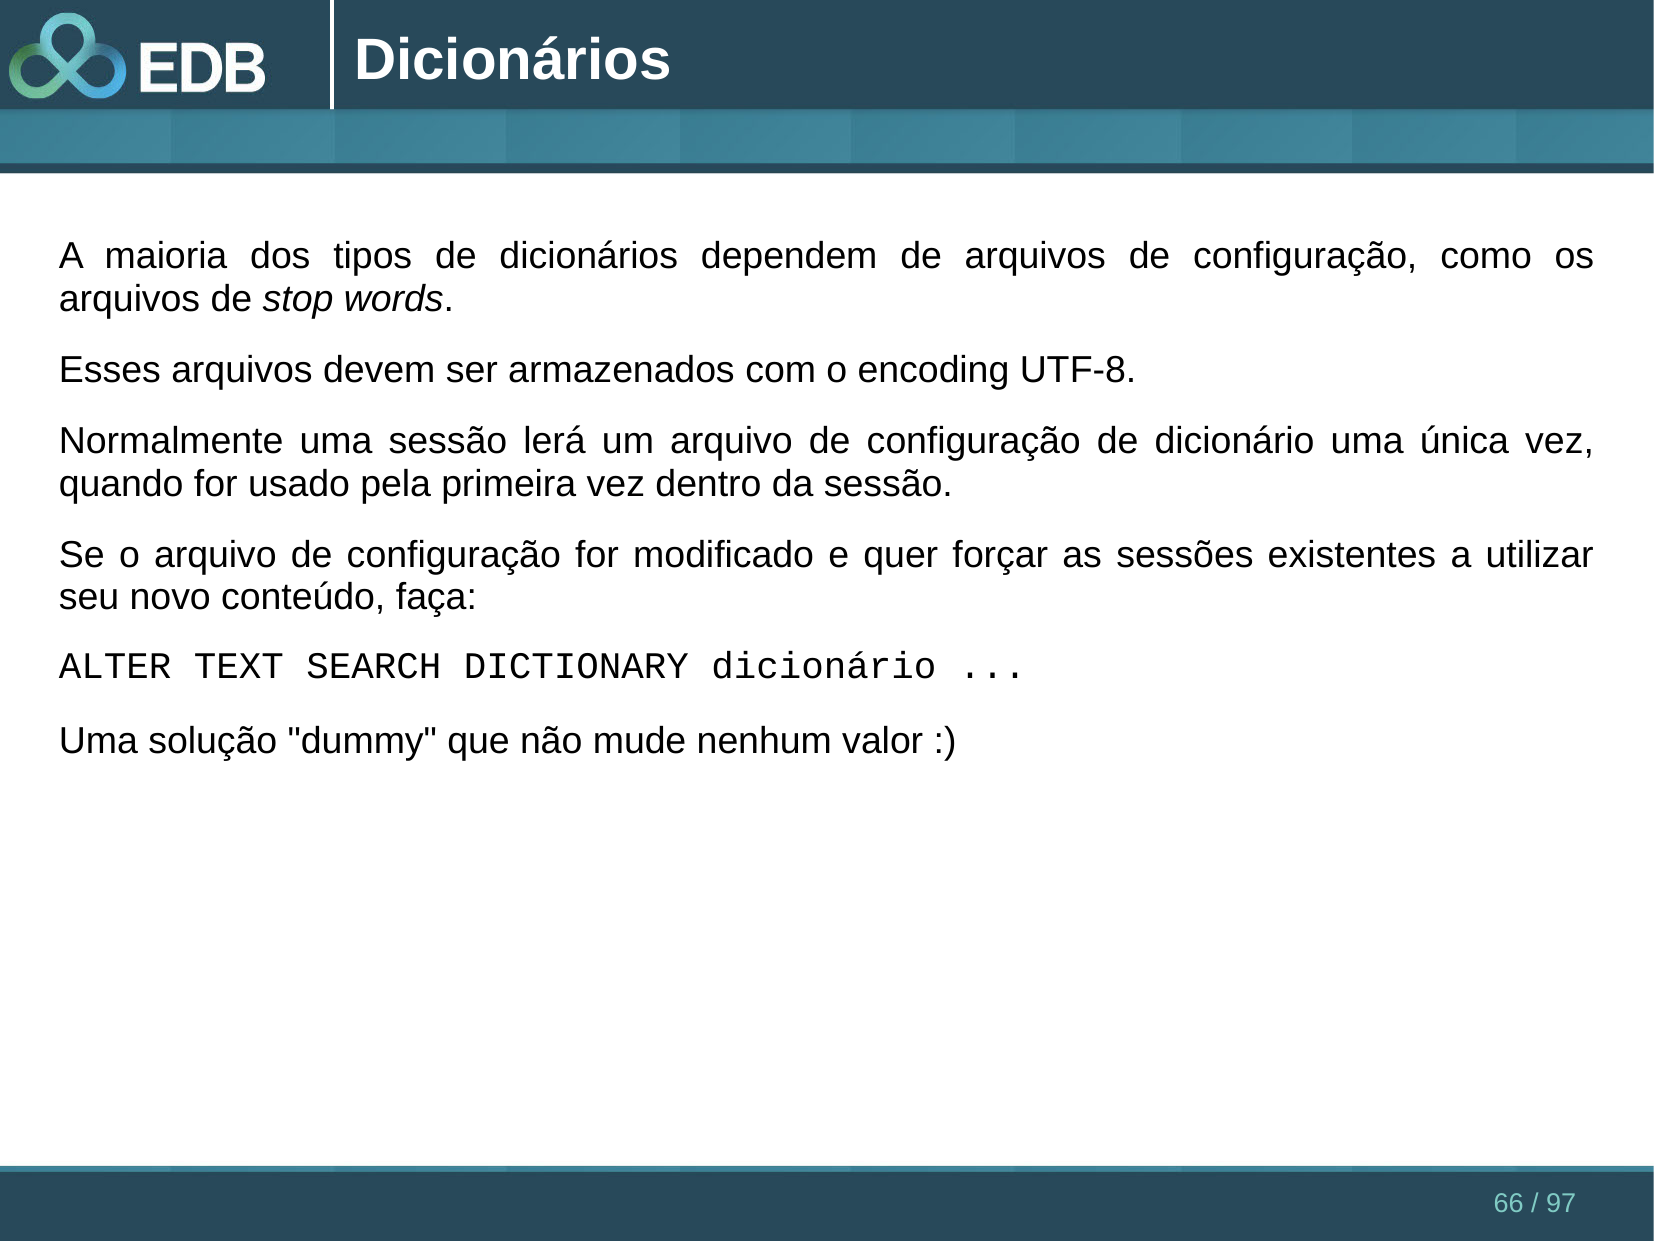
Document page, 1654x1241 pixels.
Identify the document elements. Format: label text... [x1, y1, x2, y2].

title Dicionários [354, 0, 1625, 125]
picture [0, 0, 1654, 1241]
list A maioria dos tipos de dicionários dependem de arquivos de configuração, como os arquivos de stop words. Esses arquivos devem ser armazenados com o encoding UTF-8. Normalmente uma sessão lerá um arquivo de configuração de dicionário uma única vez, quando for usado pela primeira vez dentro da sessão. Se o arquivo de configuração for modificado e quer forçar as sessões existentes a utilizar seu novo conteúdo, faça: ALTER TEXT SEARCH DICTIONARY dicionário ... Uma solução "dummy" que não mude nenhum valor :) [59, 234, 1595, 768]
